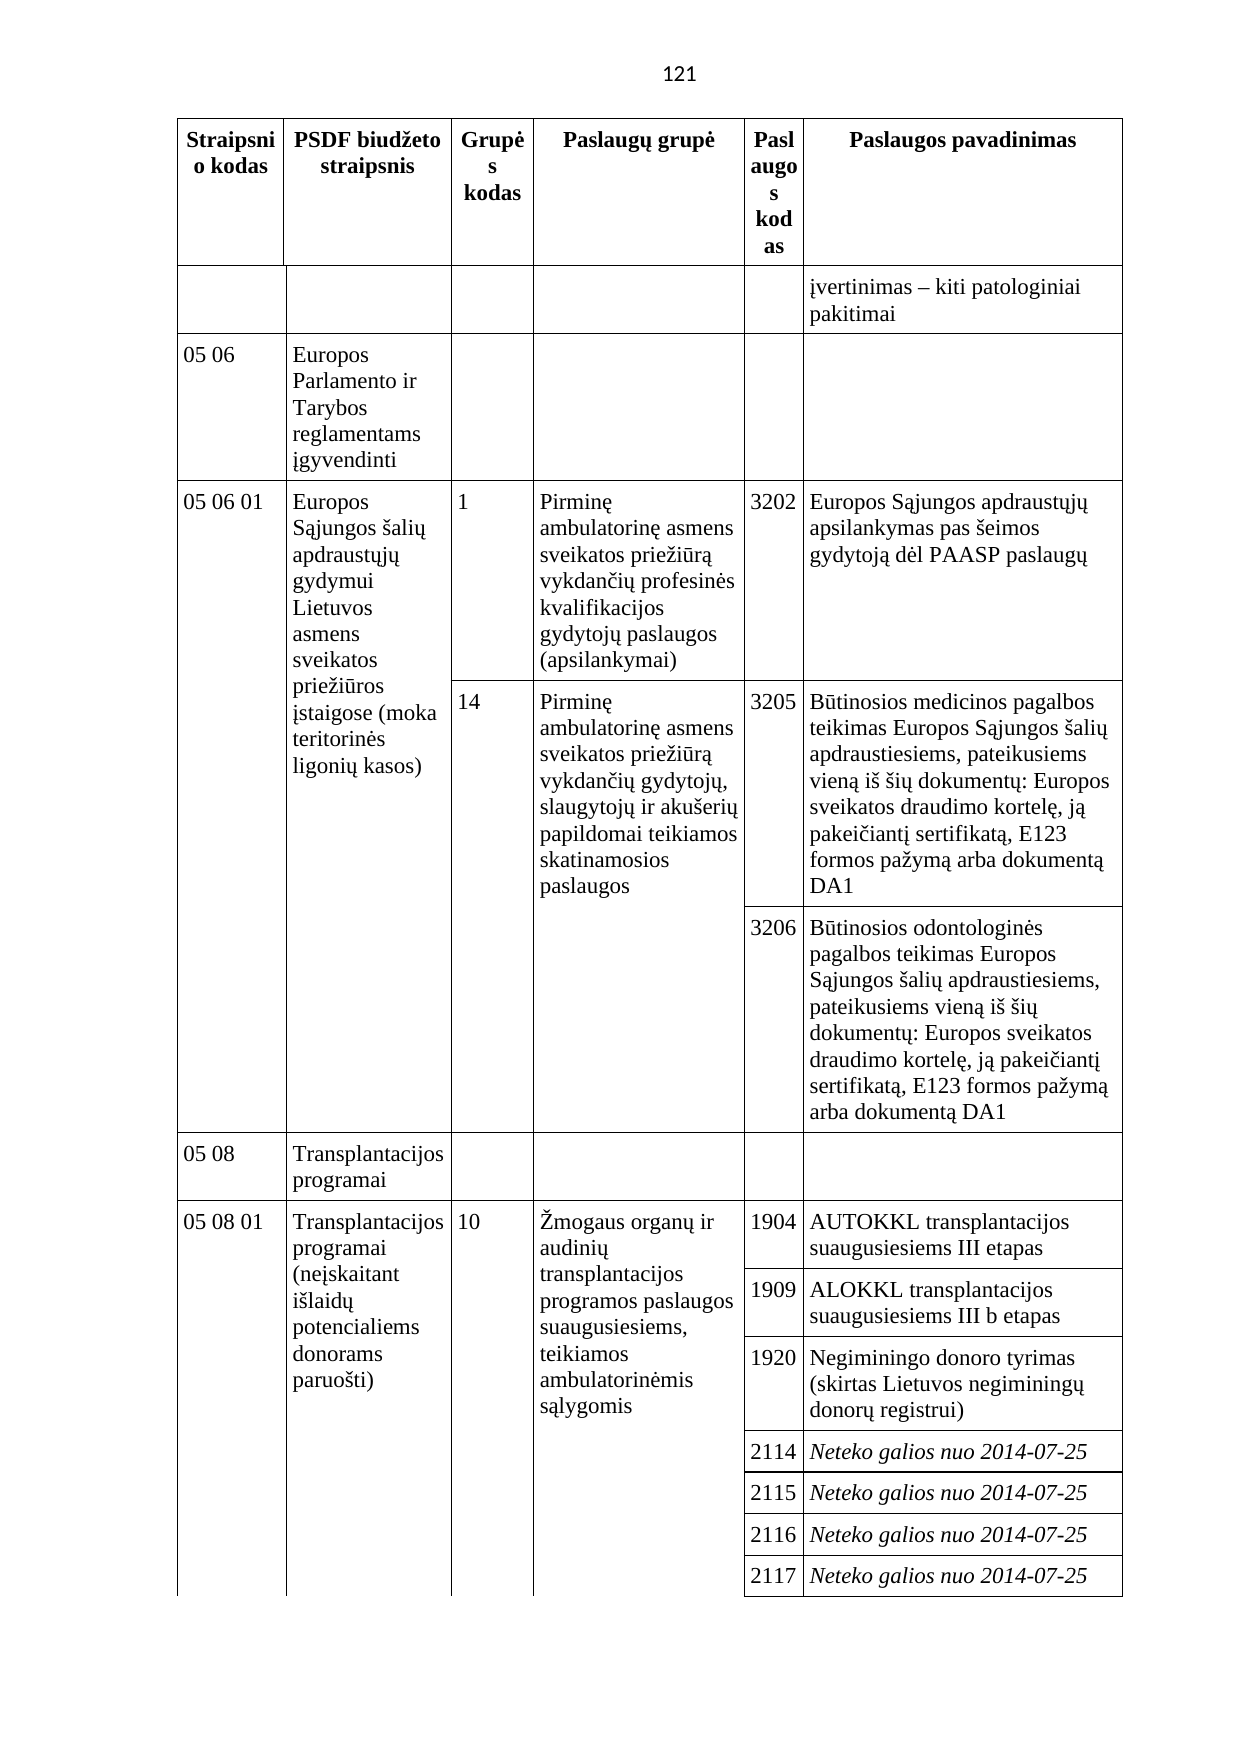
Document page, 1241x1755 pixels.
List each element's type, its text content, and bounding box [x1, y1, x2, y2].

table_header Paslaugų grupė [534, 119, 744, 265]
table_cell 14 [452, 681, 533, 1132]
table_cell [287, 1555, 451, 1596]
table_cell [804, 334, 1122, 480]
table_cell 1 [452, 481, 533, 680]
table_cell [534, 1513, 744, 1554]
table_cell Transplantacijos programai (neįskaitant išlaidų potencialiems donorams paruošti) [287, 1201, 451, 1471]
table_cell [452, 1430, 533, 1471]
table_header Paslaugos pavadinimas [804, 119, 1122, 265]
table_cell Neteko galios nuo 2014-07-25 [804, 1556, 1122, 1596]
table_cell [804, 1133, 1122, 1200]
table_cell [452, 334, 533, 480]
table_cell [452, 1555, 533, 1596]
table_cell [745, 1133, 803, 1200]
table_cell 2117 [745, 1556, 803, 1596]
table_cell 2114 [745, 1431, 803, 1471]
table_cell [452, 1268, 533, 1336]
table_cell 1909 [745, 1269, 803, 1336]
table_cell Pirminę ambulatorinę asmens sveikatos priežiūrą vykdančių gydytojų, slaugytojų ir akušerių papildomai teikiamos skatinamosios paslaugos [534, 681, 744, 1132]
table_cell [178, 1430, 286, 1471]
table_cell 05 08 [178, 1133, 286, 1200]
table_cell [534, 1555, 744, 1596]
table_cell 3202 [745, 481, 803, 680]
table_cell įvertinimas – kiti patologiniai pakitimai [804, 266, 1122, 333]
table_cell 1920 [745, 1337, 803, 1430]
table_cell Europos Parlamento ir Tarybos reglamentams įgyvendinti [287, 334, 451, 480]
table_cell Neteko galios nuo 2014-07-25 [804, 1473, 1122, 1513]
table_cell [452, 1133, 533, 1200]
table_cell Transplantacijos programai [287, 1133, 451, 1200]
table_cell 3206 [745, 907, 803, 1132]
table_cell [178, 1555, 286, 1596]
table_cell AUTOKKL transplantacijos suaugusiesiems III etapas [804, 1201, 1122, 1268]
table_cell [452, 1336, 533, 1430]
table_cell [287, 1471, 451, 1513]
table_cell [534, 1471, 744, 1513]
table_cell [178, 1268, 286, 1336]
table_header PSDF biudžeto straipsnis [284, 119, 451, 265]
table_cell 05 06 01 [178, 481, 286, 1132]
table_cell Neteko galios nuo 2014-07-25 [804, 1431, 1122, 1471]
table_cell Žmogaus organų ir audinių transplantacijos programos paslaugos suaugusiesiems, teikiamos ambulatorinėmis sąlygomis [534, 1201, 744, 1471]
table_cell 2116 [745, 1514, 803, 1554]
table_cell 2115 [745, 1473, 803, 1513]
table_cell 1904 [745, 1201, 803, 1268]
table_cell Būtinosios medicinos pagalbos teikimas Europos Sąjungos šalių apdraustiesiems, pateikusiems vieną iš šių dokumentų: Europos sveikatos draudimo kortelę, ją pakeičiantį sertifikatą, E123 formos pažymą arba dokumentą DA1 [804, 681, 1122, 906]
table_cell [178, 266, 286, 333]
table_cell Pirminę ambulatorinę asmens sveikatos priežiūrą vykdančių profesinės kvalifikacijos gydytojų paslaugos (apsilankymai) [534, 481, 744, 680]
table_cell Negiminingo donoro tyrimas (skirtas Lietuvos negiminingų donorų registrui) [804, 1337, 1122, 1430]
table_cell Europos Sąjungos šalių apdraustųjų gydymui Lietuvos asmens sveikatos priežiūros įstaigose (moka teritorinės ligonių kasos) [287, 481, 451, 1132]
table_cell [452, 1513, 533, 1554]
table_cell Būtinosios odontologinės pagalbos teikimas Europos Sąjungos šalių apdraustiesiems, pateikusiems vieną iš šių dokumentų: Europos sveikatos draudimo kortelę, ją pakeičiantį sertifikatą, E123 formos pažymą arba dokumentą DA1 [804, 907, 1122, 1132]
table_cell [534, 266, 744, 333]
table_cell 05 06 [178, 334, 286, 480]
table_cell [178, 1471, 286, 1513]
table_cell [745, 334, 803, 480]
table_header Paslaugos kodas [745, 119, 803, 265]
table_cell [452, 266, 533, 333]
table_cell [178, 1336, 286, 1430]
table_cell [287, 266, 451, 333]
table_cell [534, 1133, 744, 1200]
table_cell Europos Sąjungos apdraustųjų apsilankymas pas šeimos gydytoją dėl PAASP paslaugų [804, 481, 1122, 680]
table_header Grupės kodas [452, 119, 533, 265]
table_cell 10 [452, 1201, 533, 1268]
table_cell [745, 266, 803, 333]
table_header Straipsnio kodas [178, 119, 283, 265]
table_cell ALOKKL transplantacijos suaugusiesiems III b etapas [804, 1269, 1122, 1336]
table_cell Neteko galios nuo 2014-07-25 [804, 1514, 1122, 1554]
table_cell [178, 1513, 286, 1554]
table_cell [452, 1471, 533, 1513]
table_cell [534, 334, 744, 480]
table_cell [287, 1513, 451, 1554]
table_cell 3205 [745, 681, 803, 906]
table_cell 05 08 01 [178, 1201, 286, 1268]
